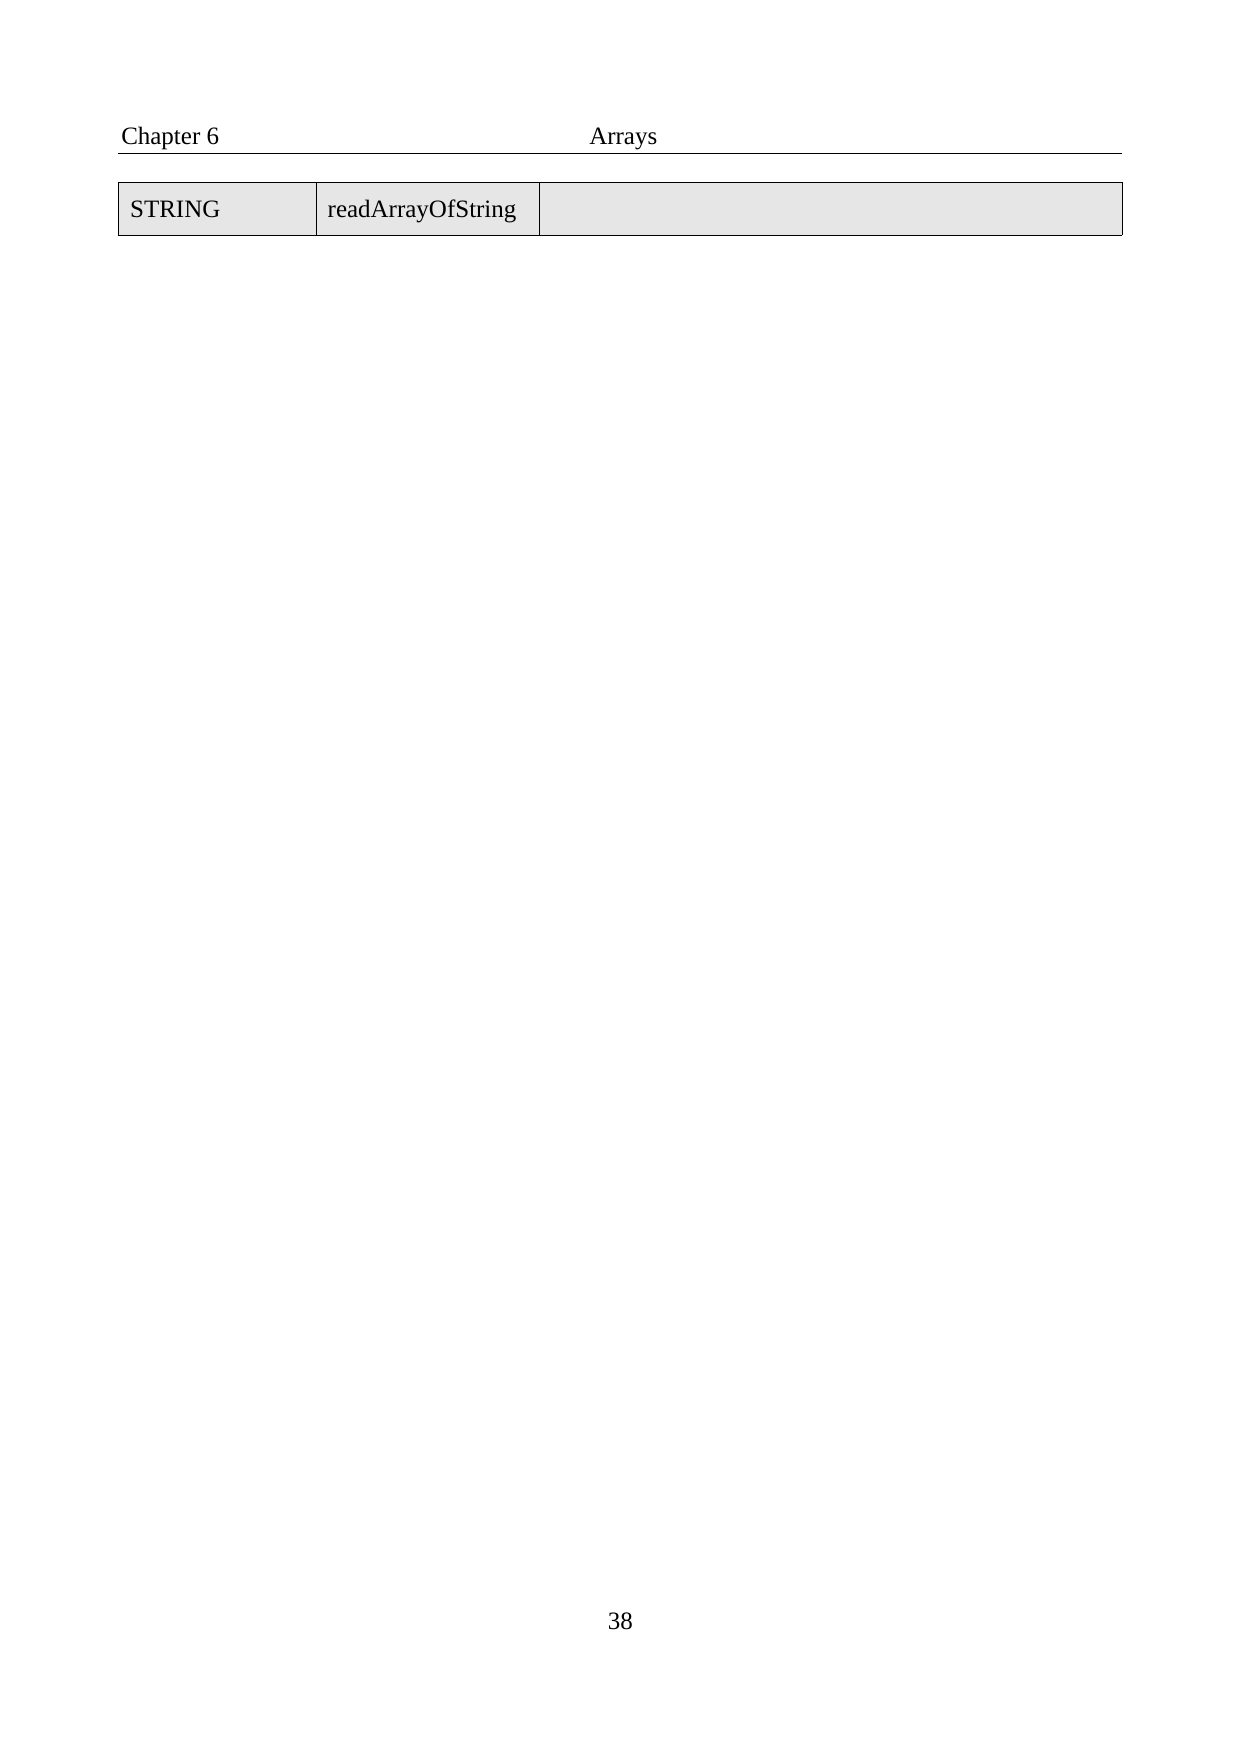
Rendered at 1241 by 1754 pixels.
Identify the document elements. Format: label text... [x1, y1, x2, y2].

table_cell [540, 183, 1122, 235]
table_cell readArrayOfString [317, 183, 539, 235]
table_cell STRING [119, 183, 316, 235]
